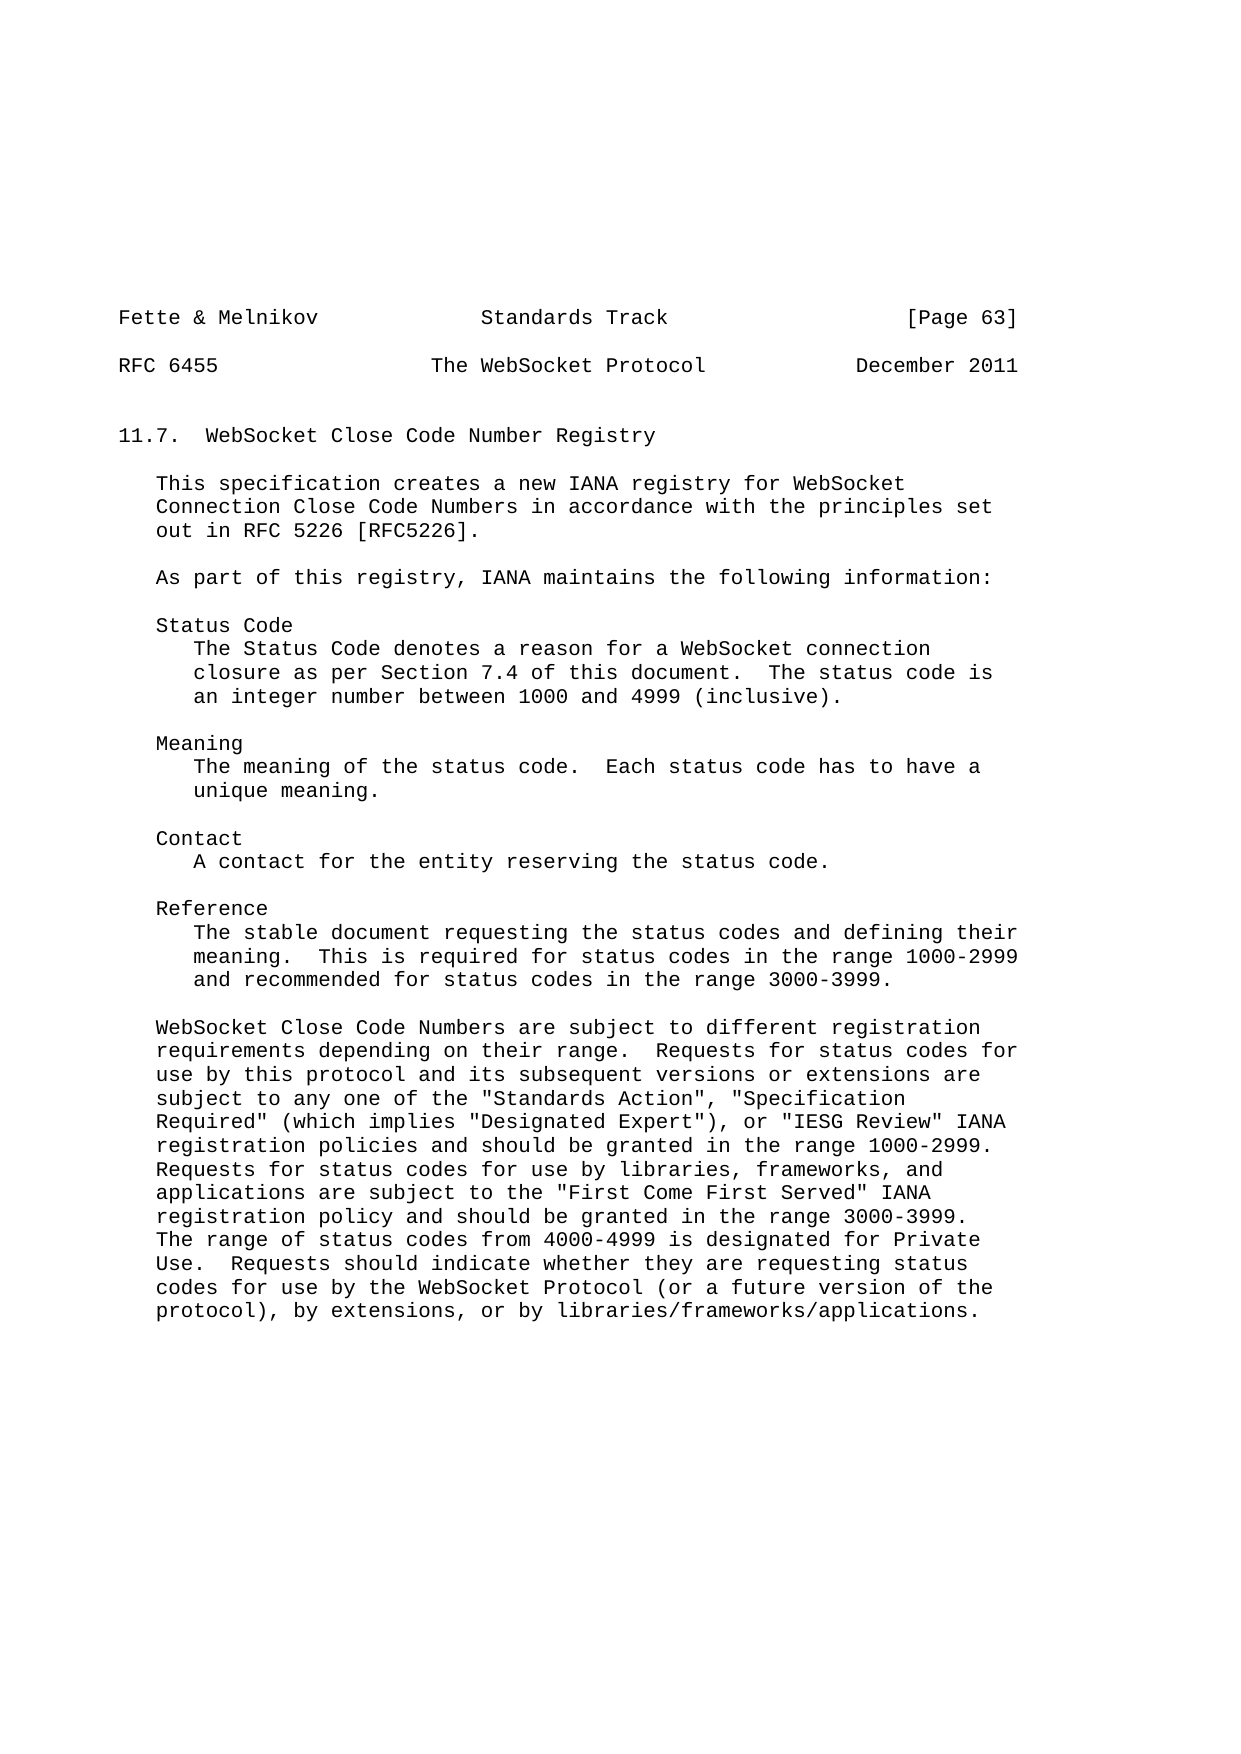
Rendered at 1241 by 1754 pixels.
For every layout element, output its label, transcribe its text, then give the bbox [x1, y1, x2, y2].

text use by this protocol and its subsequent versions or extensions are [118, 1064, 1122, 1088]
text and recommended for status codes in the range 3000-3999. [118, 969, 1122, 993]
text unique meaning. [118, 780, 1122, 804]
text an integer number between 1000 and 4999 (inclusive). [118, 686, 1122, 709]
text protocol), by extensions, or by libraries/frameworks/applications. [118, 1300, 1122, 1324]
text Fette & Melnikov Standards Track [Page 63] [118, 307, 1122, 331]
text subject to any one of the "Standards Action", "Specification [118, 1088, 1122, 1111]
text codes for use by the WebSocket Protocol (or a future version of the [118, 1277, 1122, 1300]
text closure as per Section 7.4 of this document. The status code is [118, 662, 1122, 686]
text Required" (which implies "Designated Expert"), or "IESG Review" IANA [118, 1111, 1122, 1135]
text A contact for the entity reserving the status code. [118, 851, 1122, 875]
text This specification creates a new IANA registry for WebSocket [118, 473, 1122, 496]
text meaning. This is required for status codes in the range 1000-2999 [118, 946, 1122, 969]
text The range of status codes from 4000-4999 is designated for Private [118, 1229, 1122, 1253]
text The meaning of the status code. Each status code has to have a [118, 757, 1122, 780]
text The Status Code denotes a reason for a WebSocket connection [118, 638, 1122, 662]
text requirements depending on their range. Requests for status codes for [118, 1040, 1122, 1064]
text out in RFC 5226 [RFC5226]. [118, 520, 1122, 544]
text Contact [118, 827, 1122, 851]
text registration policies and should be granted in the range 1000-2999. [118, 1135, 1122, 1158]
text Connection Close Code Numbers in accordance with the principles set [118, 496, 1122, 520]
text The stable document requesting the status codes and defining their [118, 922, 1122, 946]
text Use. Requests should indicate whether they are requesting status [118, 1253, 1122, 1277]
text Meaning [118, 733, 1122, 757]
text Status Code [118, 615, 1122, 638]
text Requests for status codes for use by libraries, frameworks, and [118, 1158, 1122, 1182]
text applications are subject to the "First Come First Served" IANA [118, 1182, 1122, 1206]
text As part of this registry, IANA maintains the following information: [118, 567, 1122, 591]
text RFC 6455 The WebSocket Protocol December 2011 [118, 354, 1122, 378]
text registration policy and should be granted in the range 3000-3999. [118, 1206, 1122, 1229]
text 11.7. WebSocket Close Code Number Registry [118, 426, 1122, 449]
text WebSocket Close Code Numbers are subject to different registration [118, 1017, 1122, 1040]
text Reference [118, 898, 1122, 922]
